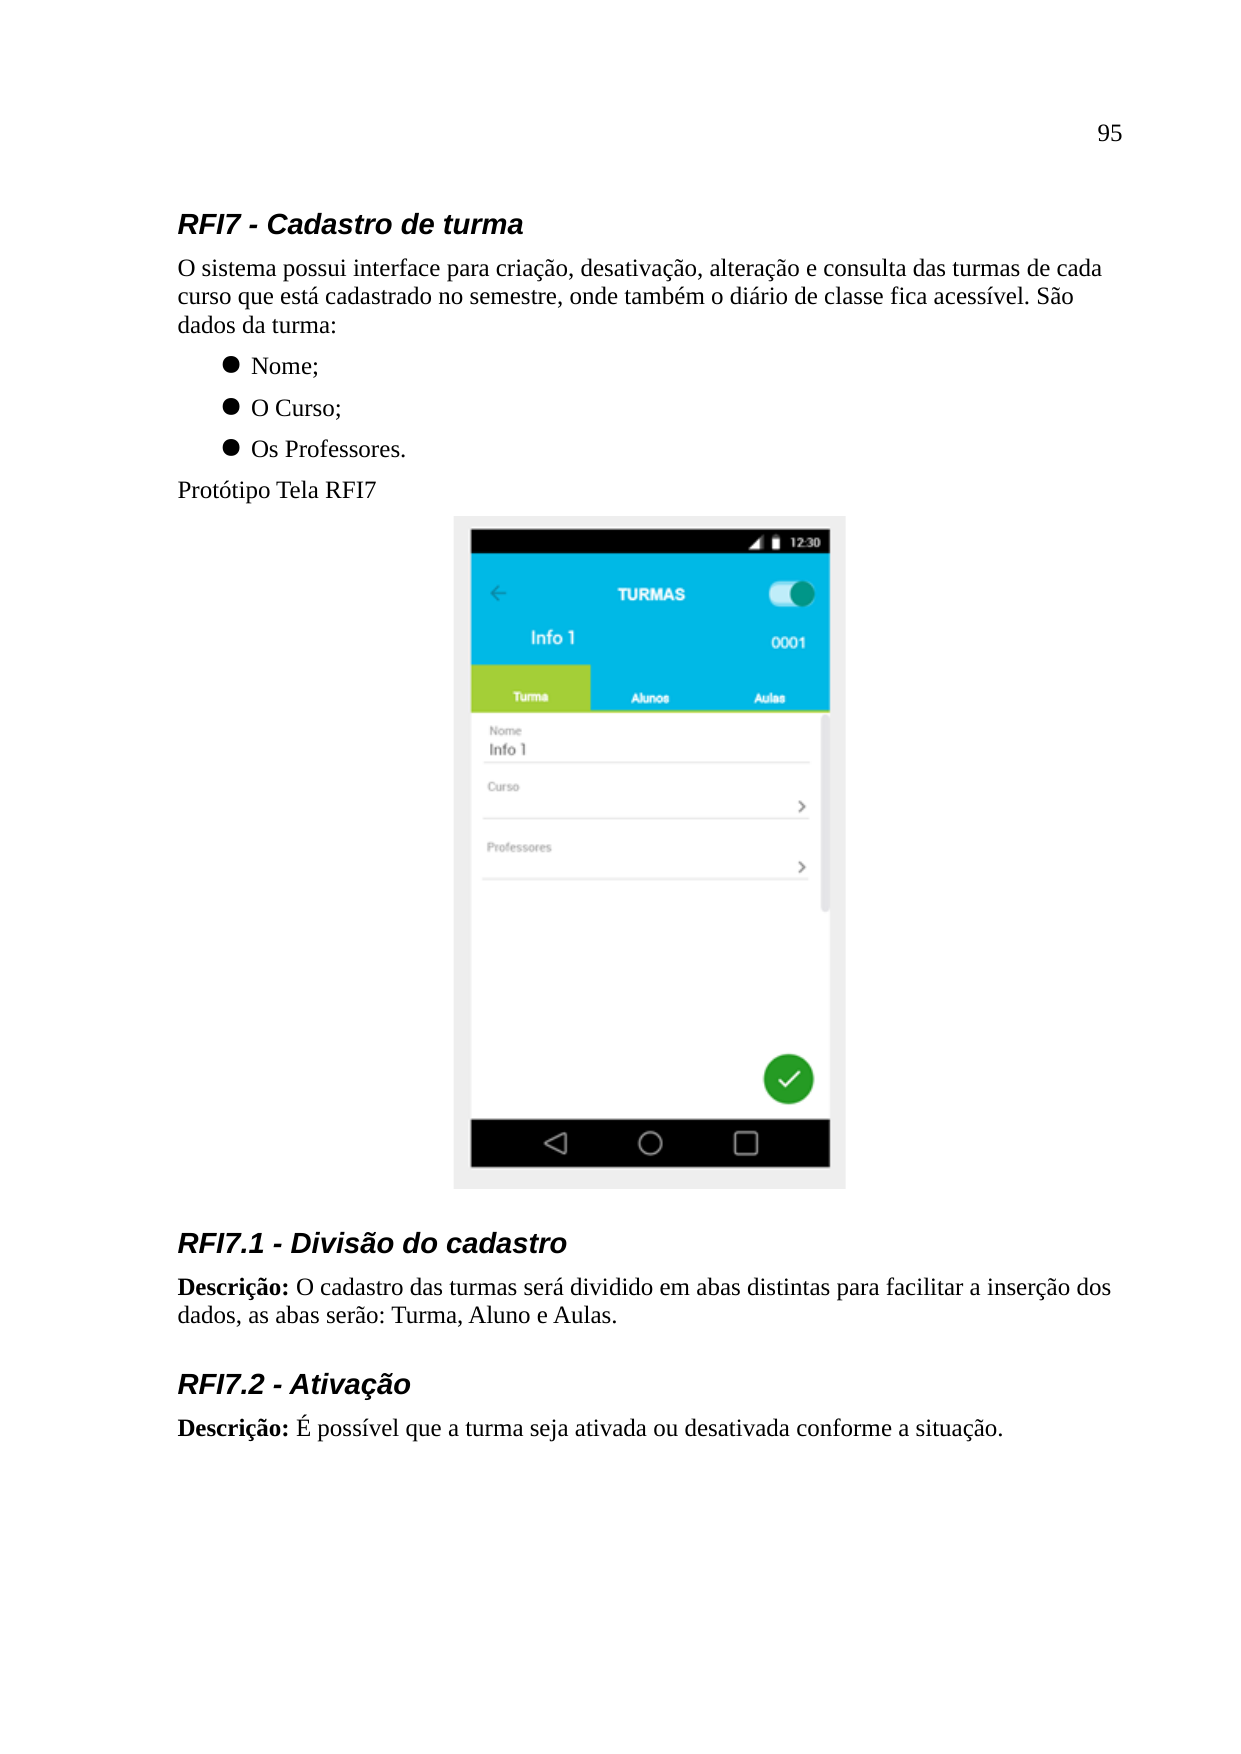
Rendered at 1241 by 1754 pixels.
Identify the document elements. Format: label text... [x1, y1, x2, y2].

subtitle RFI7.1 - Divisão do cadastro [177, 1226, 1122, 1259]
subtitle RFI7 - Cadastro de turma [177, 207, 1122, 240]
text O sistema possui interface para criação, desativação, alteração e consulta das turmas de cada curso que está cadastrado no semestre, onde também o diário de classe fica acessível. São dados da turma: [177, 253, 1122, 339]
subtitle RFI7.2 - Ativação [177, 1367, 1122, 1400]
text Descrição: É possível que a turma seja ativada ou desativada conforme a situação. [177, 1413, 1122, 1442]
list Nome; [221, 351, 1122, 380]
text Protótipo Tela RFI7 [177, 475, 1122, 504]
list Os Professores. [221, 434, 1122, 463]
text Descrição: O cadastro das turmas será dividido em abas distintas para facilitar a inserção dos dados, as abas serão: Turma, Aluno e Aulas. [177, 1272, 1122, 1329]
list O Curso; [221, 393, 1122, 421]
picture [453, 516, 846, 1189]
